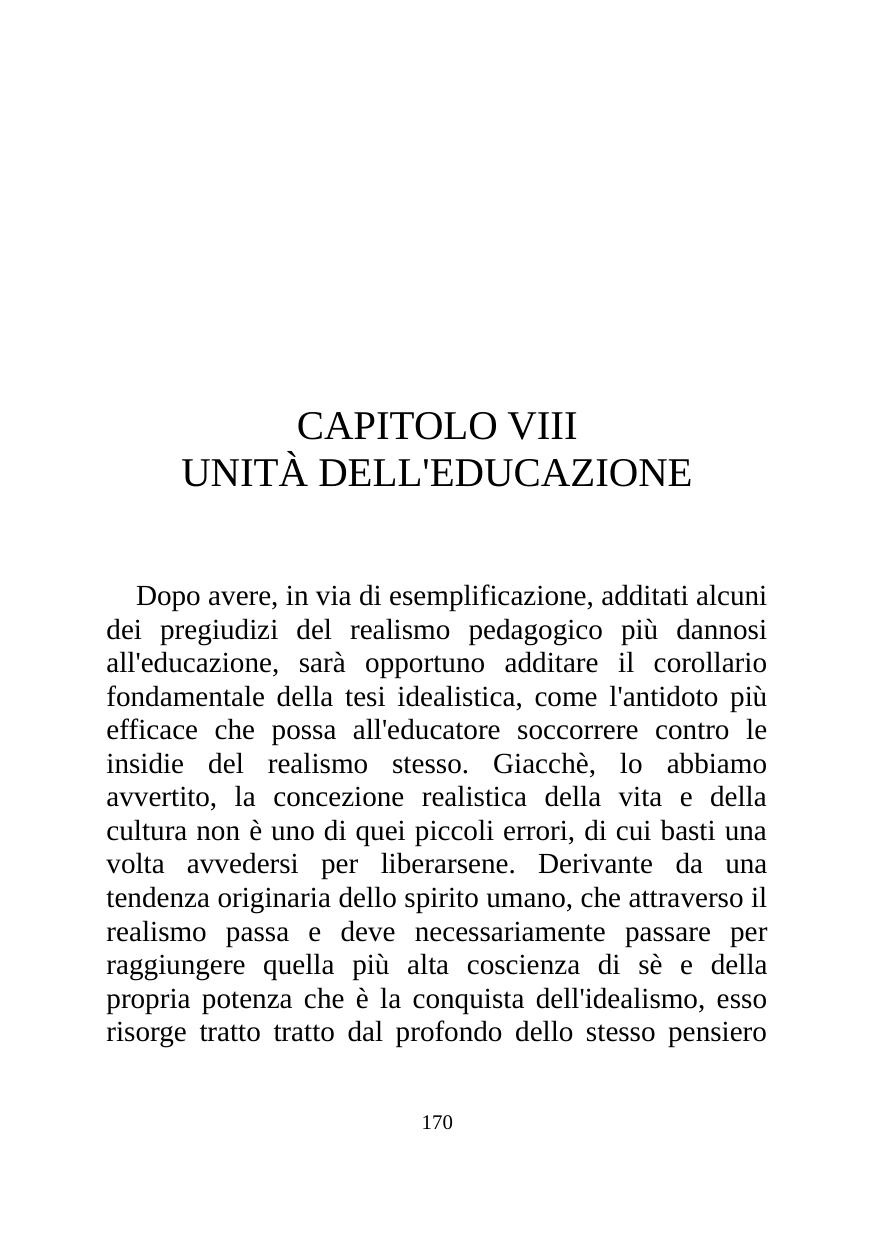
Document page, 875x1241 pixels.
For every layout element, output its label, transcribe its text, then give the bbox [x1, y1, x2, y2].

text Dopo avere, in via di esemplificazione, additati alcuni dei pregiudizi del realismo pedagogico più dannosi all'educazione, sarà opportuno additare il corollario fondamentale della tesi idealistica, come l'antidoto più efficace che possa all'educatore soccorrere contro le insidie del realismo stesso. Giacchè, lo abbiamo avvertito, la concezione realistica della vita e della cultura non è uno di quei piccoli errori, di cui basti una volta avvedersi per liberarsene. Derivante da una tendenza originaria dello spirito umano, che attraverso il realismo passa e deve necessariamente passare per raggiungere quella più alta coscienza di sè e della propria potenza che è la conquista dell'idealismo, esso risorge tratto tratto dal profondo dello stesso pensiero [106, 578, 768, 1048]
subtitle CAPITOLO VIII UNITÀ DELL'EDUCAZIONE [106, 402, 768, 496]
